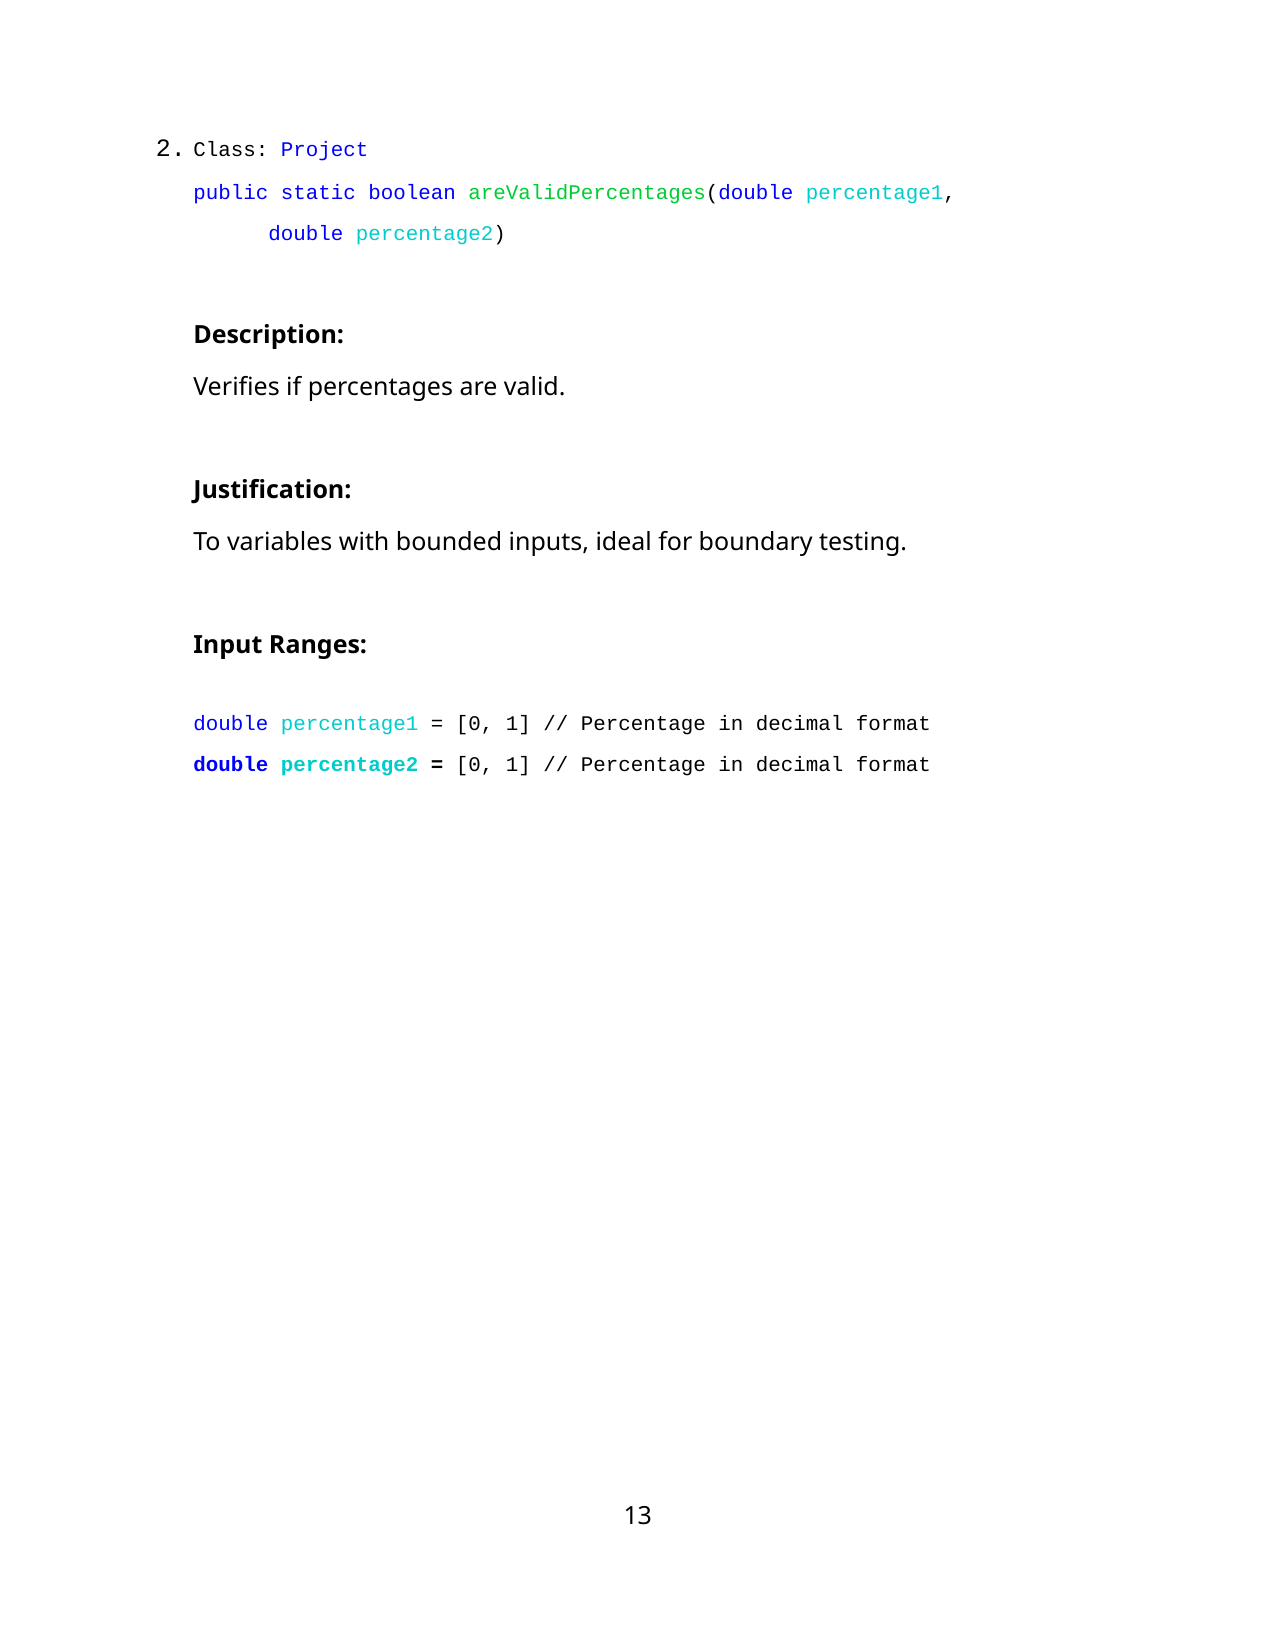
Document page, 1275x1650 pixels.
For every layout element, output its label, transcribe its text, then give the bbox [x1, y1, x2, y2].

text Description: [193, 316, 1157, 350]
text Verifies if percentages are valid. [193, 368, 1157, 402]
list double percentage1 = [0, 1] // Percentage in decimal format [156, 713, 1157, 736]
list Class: Project [156, 136, 1157, 164]
text To variables with bounded inputs, ideal for boundary testing. [193, 523, 1157, 557]
text Justification: [193, 472, 1157, 506]
text Input Ranges: [193, 627, 1157, 661]
list double percentage2 = [0, 1] // Percentage in decimal format [193, 754, 1157, 778]
list double percentage2) [231, 223, 1157, 247]
list public static boolean areValidPercentages(double percentage1, [156, 182, 1157, 206]
